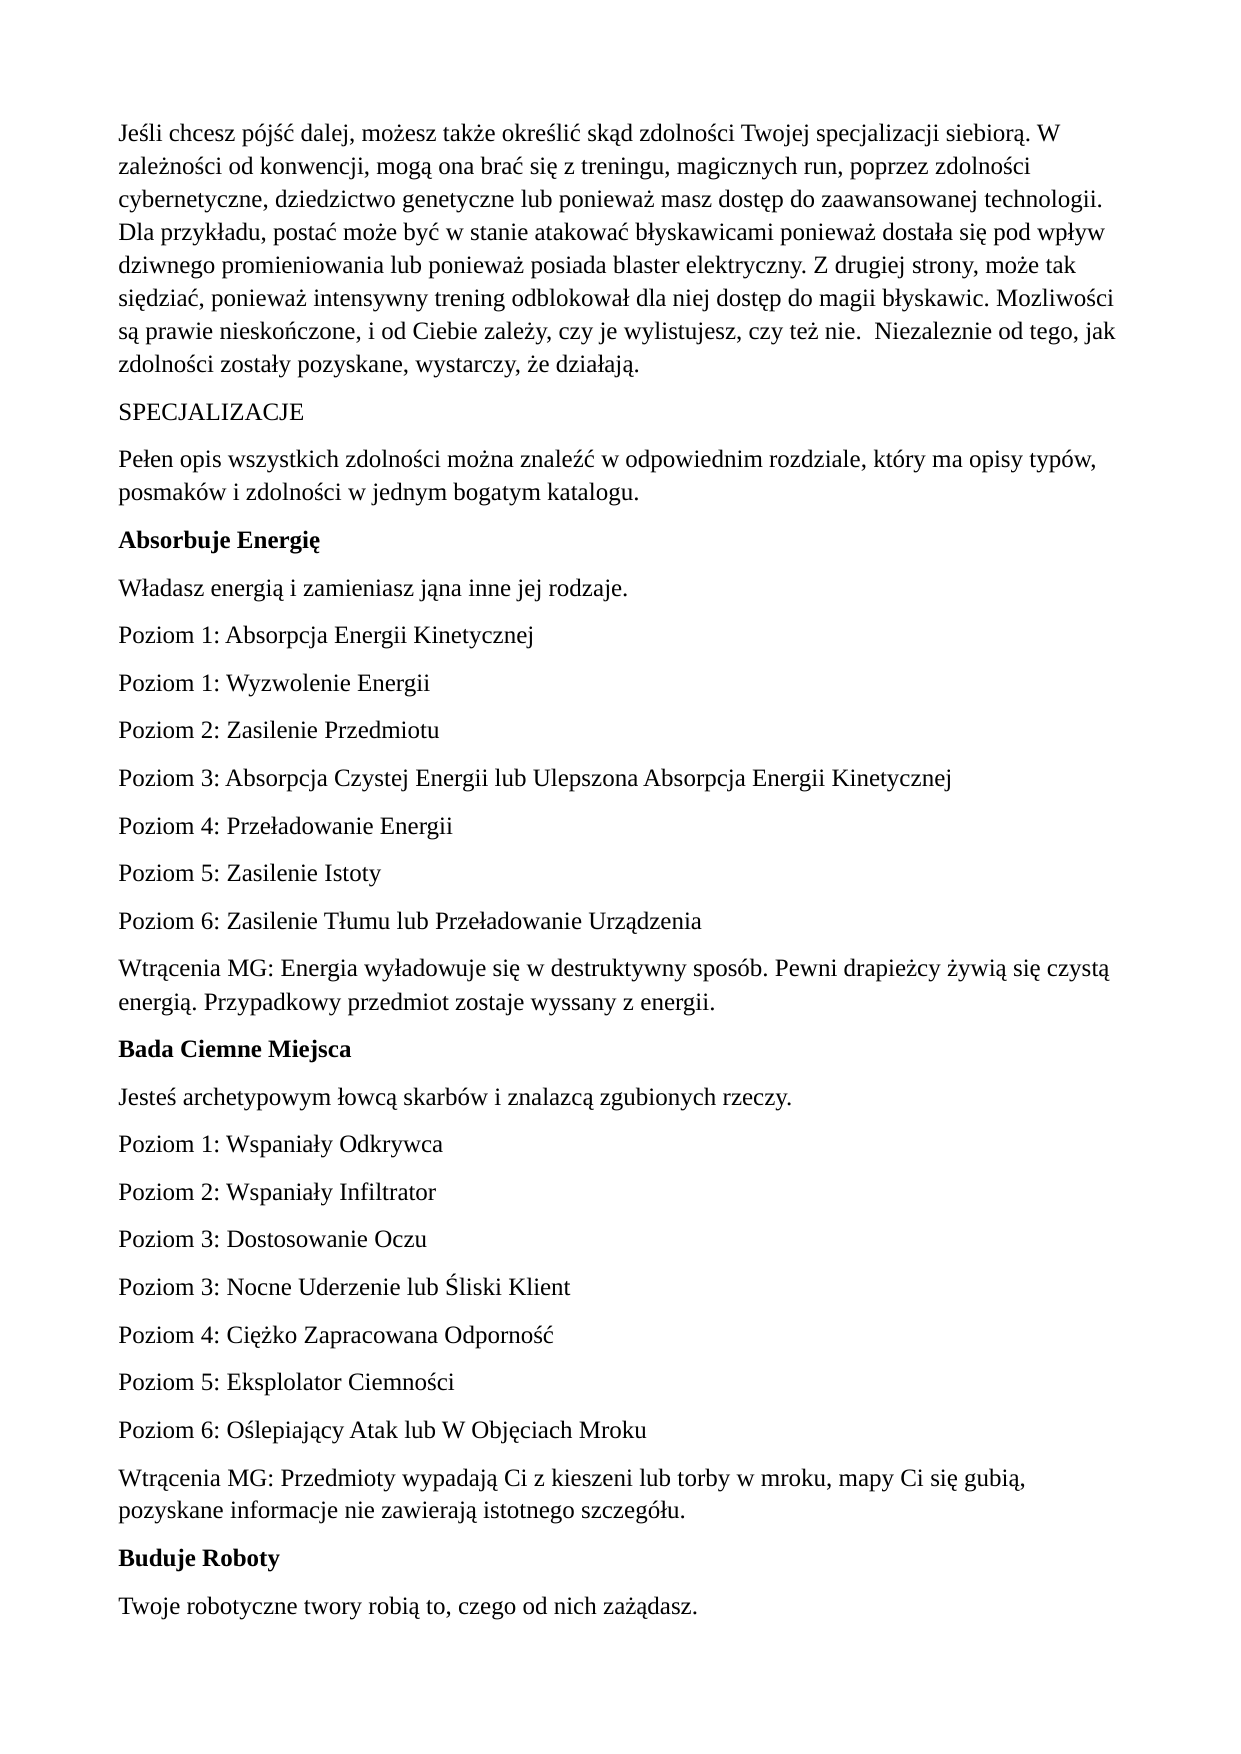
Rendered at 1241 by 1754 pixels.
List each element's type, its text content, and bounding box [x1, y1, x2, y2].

text SPECJALIZACJE [118, 397, 1122, 426]
text Poziom 3: Nocne Uderzenie lub Śliski Klient [118, 1272, 1122, 1301]
text Poziom 1: Wspaniały Odkrywca [118, 1129, 1122, 1158]
text Poziom 5: Eksplolator Ciemności [118, 1367, 1122, 1396]
text Poziom 4: Przeładowanie Energii [118, 811, 1122, 839]
text Poziom 3: Absorpcja Czystej Energii lub Ulepszona Absorpcja Energii Kinetycznej [118, 763, 1122, 792]
text Poziom 2: Wspaniały Infiltrator [118, 1177, 1122, 1206]
text Bada Ciemne Miejsca [118, 1034, 1122, 1063]
text Wtrącenia MG: Przedmioty wypadają Ci z kieszeni lub torby w mroku, mapy Ci się gubią, pozyskane informacje nie zawierają istotnego szczegółu. [118, 1463, 1122, 1524]
text Władasz energią i zamieniasz jąna inne jej rodzaje. [118, 573, 1122, 601]
text Pełen opis wszystkich zdolności można znaleźć w odpowiednim rozdziale, który ma opisy typów, posmaków i zdolności w jednym bogatym katalogu. [118, 444, 1122, 506]
text Poziom 6: Zasilenie Tłumu lub Przeładowanie Urządzenia [118, 906, 1122, 935]
text Absorbuje Energię [118, 525, 1122, 554]
text Jeśli chcesz pójść dalej, możesz także określić skąd zdolności Twojej specjalizacji siebiorą. W zależności od konwencji, mogą ona brać się z treningu, magicznych run, poprzez zdolności cybernetyczne, dziedzictwo genetyczne lub ponieważ masz dostęp do zaawansowanej technologii. Dla przykładu, postać może być w stanie atakować błyskawicami ponieważ dostała się pod wpływ dziwnego promieniowania lub ponieważ posiada blaster elektryczny. Z drugiej strony, może tak siędziać, ponieważ intensywny trening odblokował dla niej dostęp do magii błyskawic. Mozliwości są prawie nieskończone, i od Ciebie zależy, czy je wylistujesz, czy też nie. Niezaleznie od tego, jak zdolności zostały pozyskane, wystarczy, że działają. [118, 118, 1122, 378]
text Poziom 6: Oślepiający Atak lub W Objęciach Mroku [118, 1415, 1122, 1444]
text Poziom 1: Wyzwolenie Energii [118, 668, 1122, 697]
text Poziom 1: Absorpcja Energii Kinetycznej [118, 620, 1122, 649]
text Poziom 4: Ciężko Zapracowana Odporność [118, 1320, 1122, 1348]
text Poziom 2: Zasilenie Przedmiotu [118, 716, 1122, 744]
text Poziom 3: Dostosowanie Oczu [118, 1224, 1122, 1253]
text Buduje Roboty [118, 1543, 1122, 1572]
text Poziom 5: Zasilenie Istoty [118, 858, 1122, 887]
text Jesteś archetypowym łowcą skarbów i znalazcą zgubionych rzeczy. [118, 1082, 1122, 1111]
text Wtrącenia MG: Energia wyładowuje się w destruktywny sposób. Pewni drapieżcy żywią się czystą energią. Przypadkowy przedmiot zostaje wyssany z energii. [118, 953, 1122, 1015]
text Twoje robotyczne twory robią to, czego od nich zażądasz. [118, 1591, 1122, 1619]
